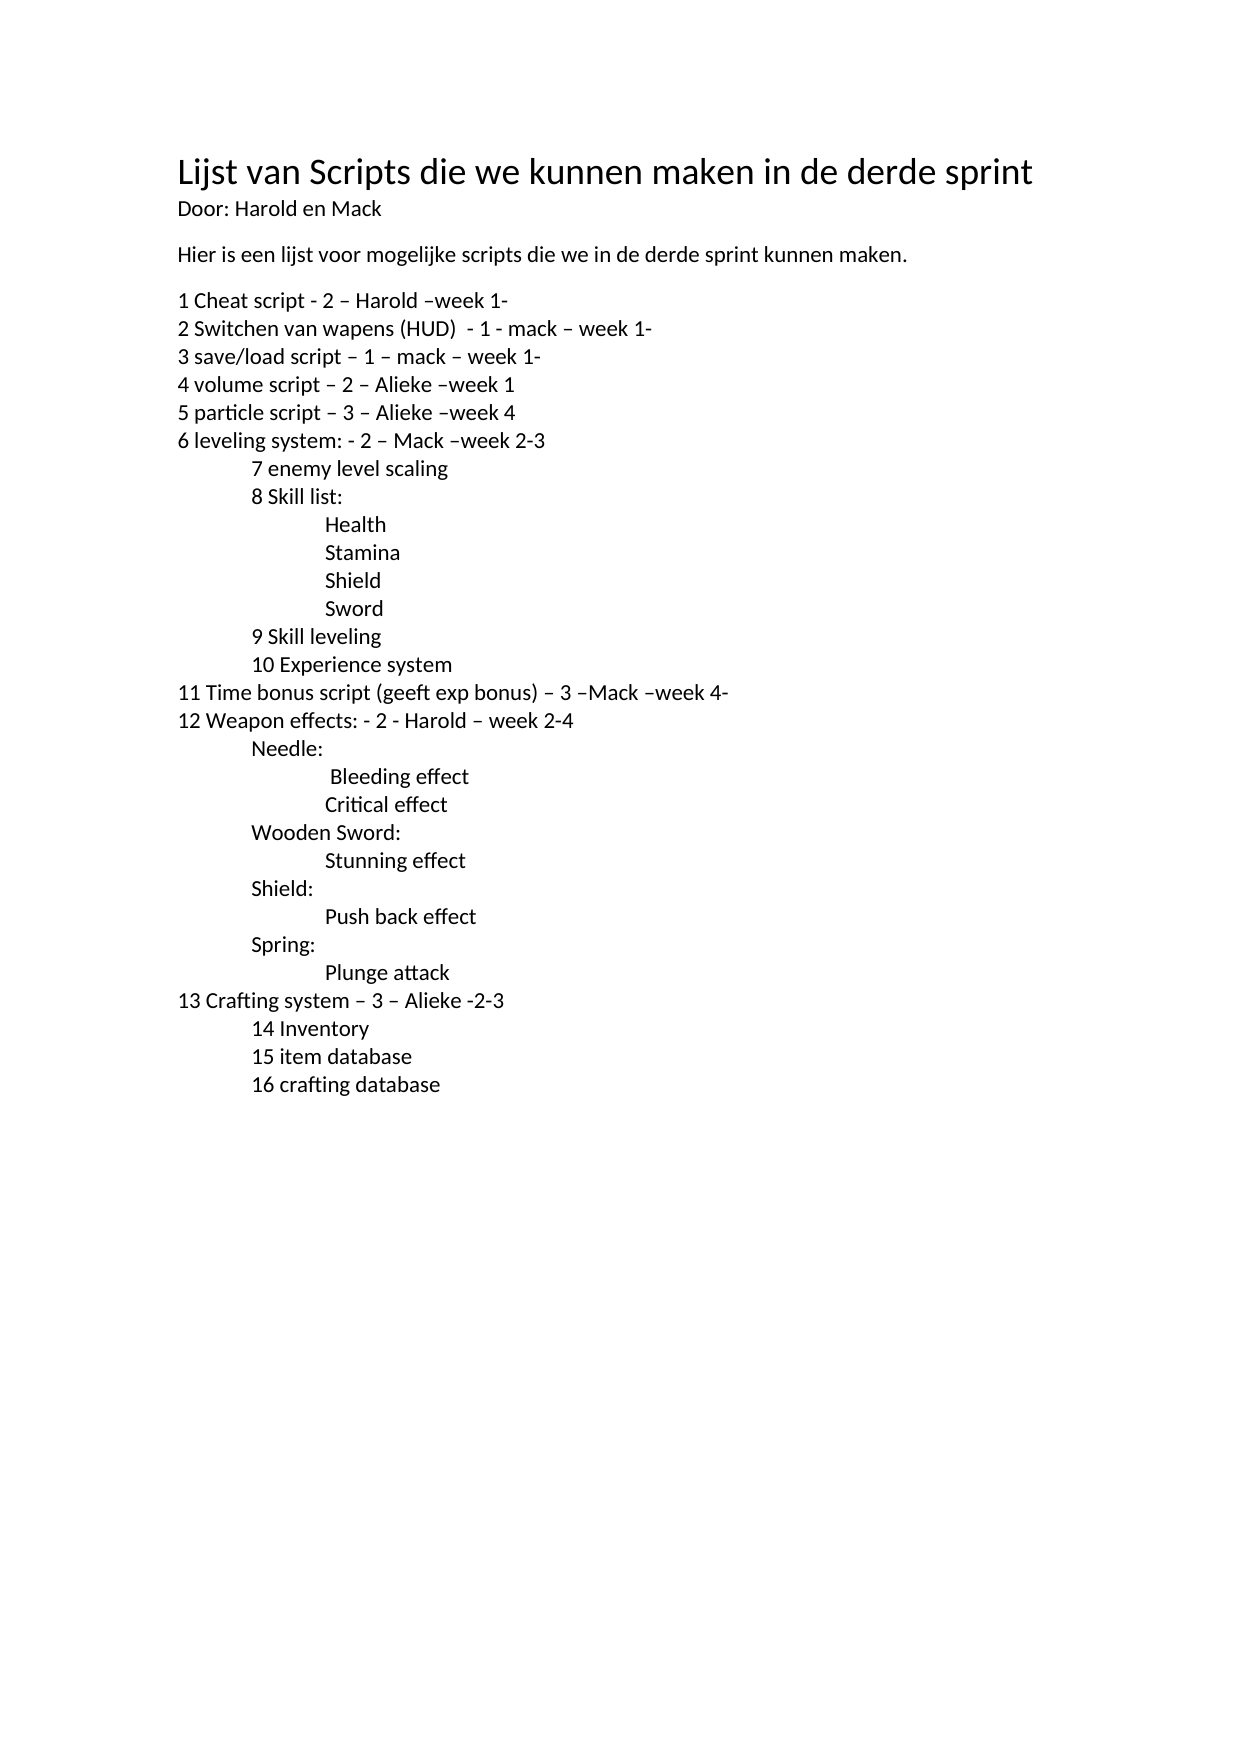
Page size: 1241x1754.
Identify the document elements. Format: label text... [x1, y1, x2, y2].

text 1 Cheat script - 2 – Harold –week 1- 2 Switchen van wapens (HUD) - 1 - mack – week 1- 3 save/load script – 1 – mack – week 1- 4 volume script – 2 – Alieke –week 1 5 particle script – 3 – Alieke –week 4 6 leveling system: - 2 – Mack –week 2-3 7 enemy level scaling 8 Skill list: Health Stamina Shield Sword [177, 286, 1063, 622]
text 13 Crafting system – 3 – Alieke -2-3 [177, 986, 1063, 1014]
text 12 Weapon effects: - 2 - Harold – week 2-4 [177, 706, 1063, 734]
text Hier is een lijst voor mogelijke scripts die we in de derde sprint kunnen maken. [177, 240, 1063, 268]
text 15 item database [177, 1042, 1063, 1071]
text Lijst van Scripts die we kunnen maken in de derde sprint Door: Harold en Mack [177, 148, 1063, 222]
text Plunge attack [177, 958, 1063, 986]
text Wooden Sword: [177, 818, 1063, 846]
text Stunning effect [177, 846, 1063, 874]
text Push back effect Spring: [177, 902, 1063, 958]
text 16 crafting database [177, 1071, 1063, 1098]
text Needle: [177, 734, 1063, 762]
text Shield: [177, 874, 1063, 902]
text Critical effect [177, 790, 1063, 818]
text 9 Skill leveling [251, 622, 1063, 650]
text 14 Inventory [177, 1014, 1063, 1042]
text 11 Time bonus script (geeft exp bonus) – 3 –Mack –week 4- [177, 678, 1063, 706]
text 10 Experience system [251, 650, 1063, 678]
text Bleeding effect [251, 762, 1063, 790]
